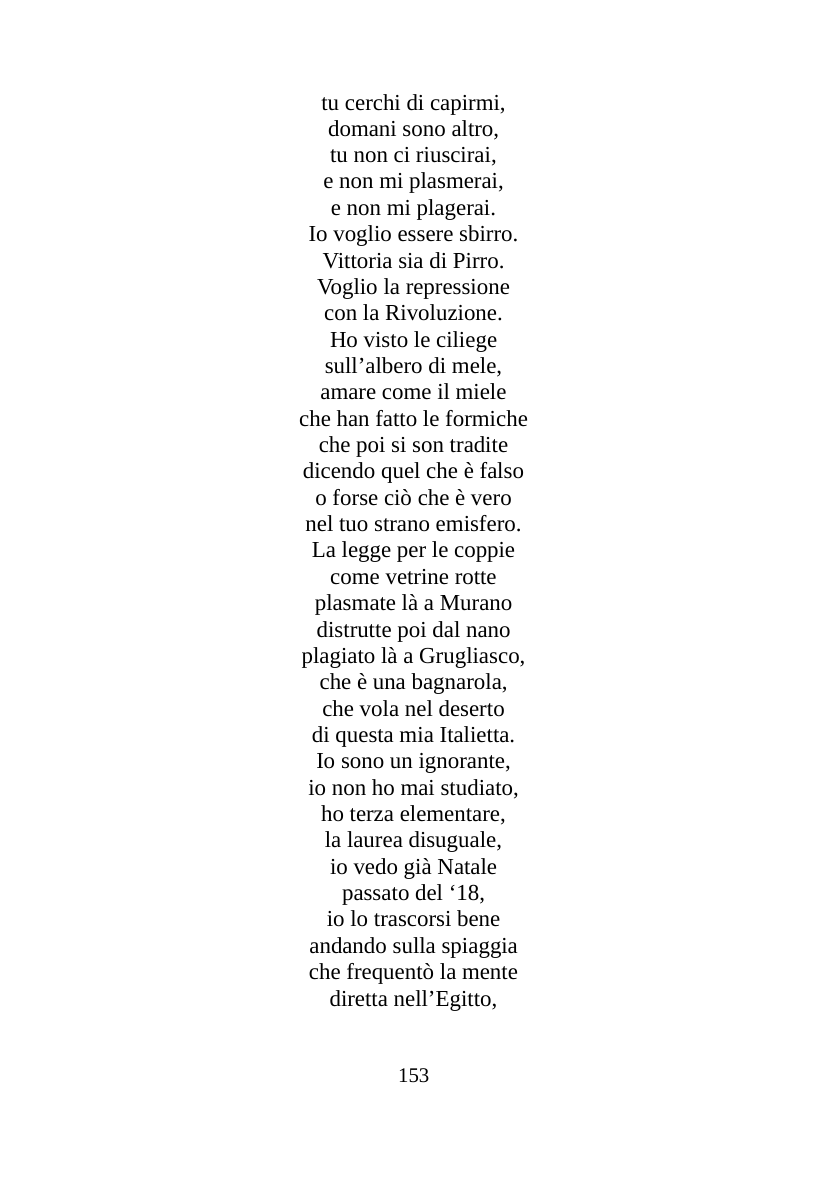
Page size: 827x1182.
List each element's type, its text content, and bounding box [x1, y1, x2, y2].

text e non mi plasmerai, [88, 168, 738, 194]
text Voglio la repressione [88, 273, 738, 299]
text di questa mia Italietta. [88, 721, 738, 747]
text tu cerchi di capirmi, [88, 88, 738, 115]
text plagiato là a Grugliasco, [88, 642, 738, 668]
text diretta nell’Egitto, [88, 984, 738, 1011]
text dicendo quel che è falso [88, 457, 738, 484]
text tu non ci riuscirai, [88, 141, 738, 168]
text ho terza elementare, [88, 800, 738, 826]
text la laurea disuguale, [88, 826, 738, 853]
text o forse ciò che è vero [88, 484, 738, 510]
text domani sono altro, [88, 115, 738, 141]
text plasmate là a Murano [88, 589, 738, 616]
text nel tuo strano emisfero. [88, 510, 738, 537]
text che poi si son tradite [88, 431, 738, 457]
text passato del ‘18, [88, 879, 738, 906]
text Io sono un ignorante, [88, 747, 738, 774]
text io lo trascorsi bene [88, 906, 738, 932]
text distrutte poi dal nano [88, 616, 738, 642]
text amare come il miele [88, 378, 738, 405]
text che è una bagnarola, [88, 668, 738, 695]
text Io voglio essere sbirro. [88, 220, 738, 247]
text La legge per le coppie [88, 537, 738, 563]
text sull’albero di mele, [88, 352, 738, 378]
text Ho visto le ciliege [88, 326, 738, 352]
text io vedo già Natale [88, 853, 738, 879]
text che vola nel deserto [88, 695, 738, 721]
text che frequentò la mente [88, 958, 738, 984]
text io non ho mai studiato, [88, 774, 738, 800]
text che han fatto le formiche [88, 405, 738, 431]
text e non mi plagerai. [88, 194, 738, 220]
text Vittoria sia di Pirro. [88, 247, 738, 273]
text andando sulla spiaggia [88, 932, 738, 958]
text con la Rivoluzione. [88, 299, 738, 326]
text come vetrine rotte [88, 563, 738, 589]
